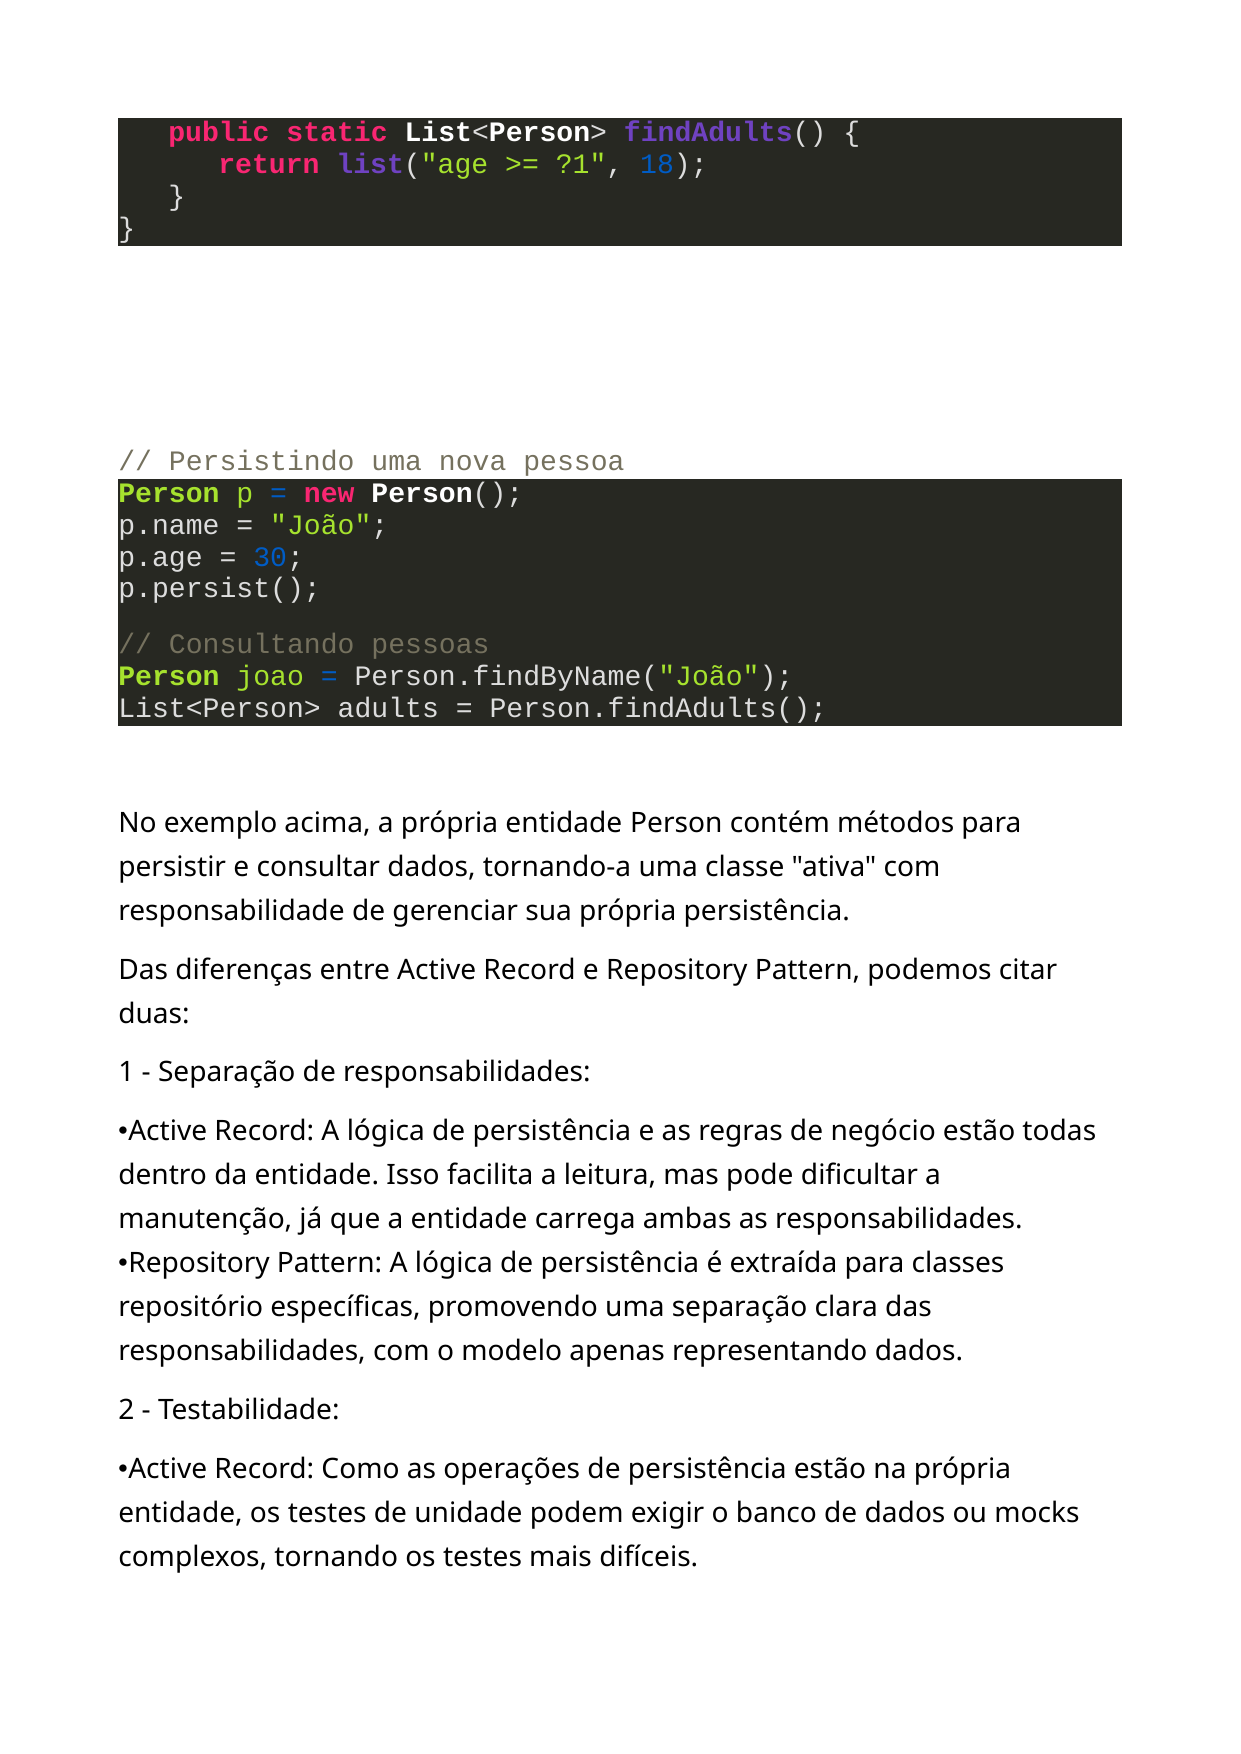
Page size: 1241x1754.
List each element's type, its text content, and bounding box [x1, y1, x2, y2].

text Usando a entidade Person: [118, 331, 1122, 370]
text Person joao = Person.findByName("João"); [118, 662, 1122, 694]
text return list("age >= ?1", 18); [118, 150, 1122, 182]
text } [118, 214, 1122, 246]
list Repository Pattern: A lógica de persistência é extraída para classes repositório específicas, promovendo uma separação clara das responsabilidades, com o modelo apenas representando dados. [118, 1243, 1122, 1369]
text 1 - Separação de responsabilidades: [118, 1052, 1122, 1090]
text 2 - Testabilidade: [118, 1389, 1122, 1428]
list Active Record: A lógica de persistência e as regras de negócio estão todas dentro da entidade. Isso facilita a leitura, mas pode dificultar a manutenção, já que a entidade carrega ambas as responsabilidades. [118, 1110, 1122, 1237]
text // Persistindo uma nova pessoa [118, 447, 1122, 479]
text Person p = new Person(); [118, 479, 1122, 511]
text p.name = "João"; [118, 511, 1122, 543]
text // Consultando pessoas [118, 630, 1122, 662]
text } [118, 182, 1122, 214]
list Active Record: Como as operações de persistência estão na própria entidade, os testes de unidade podem exigir o banco de dados ou mocks complexos, tornando os testes mais difíceis. [118, 1448, 1122, 1574]
text p.age = 30; [118, 543, 1122, 574]
text Das diferenças entre Active Record e Repository Pattern, podemos citar duas: [118, 949, 1122, 1031]
text public static List<Person> findAdults() { [118, 118, 1122, 150]
text p.persist(); [118, 574, 1122, 606]
text No exemplo acima, a própria entidade Person contém métodos para persistir e consultar dados, tornando-a uma classe "ativa" com responsabilidade de gerenciar sua própria persistência. [118, 802, 1122, 929]
text List<Person> adults = Person.findAdults(); [118, 694, 1122, 726]
